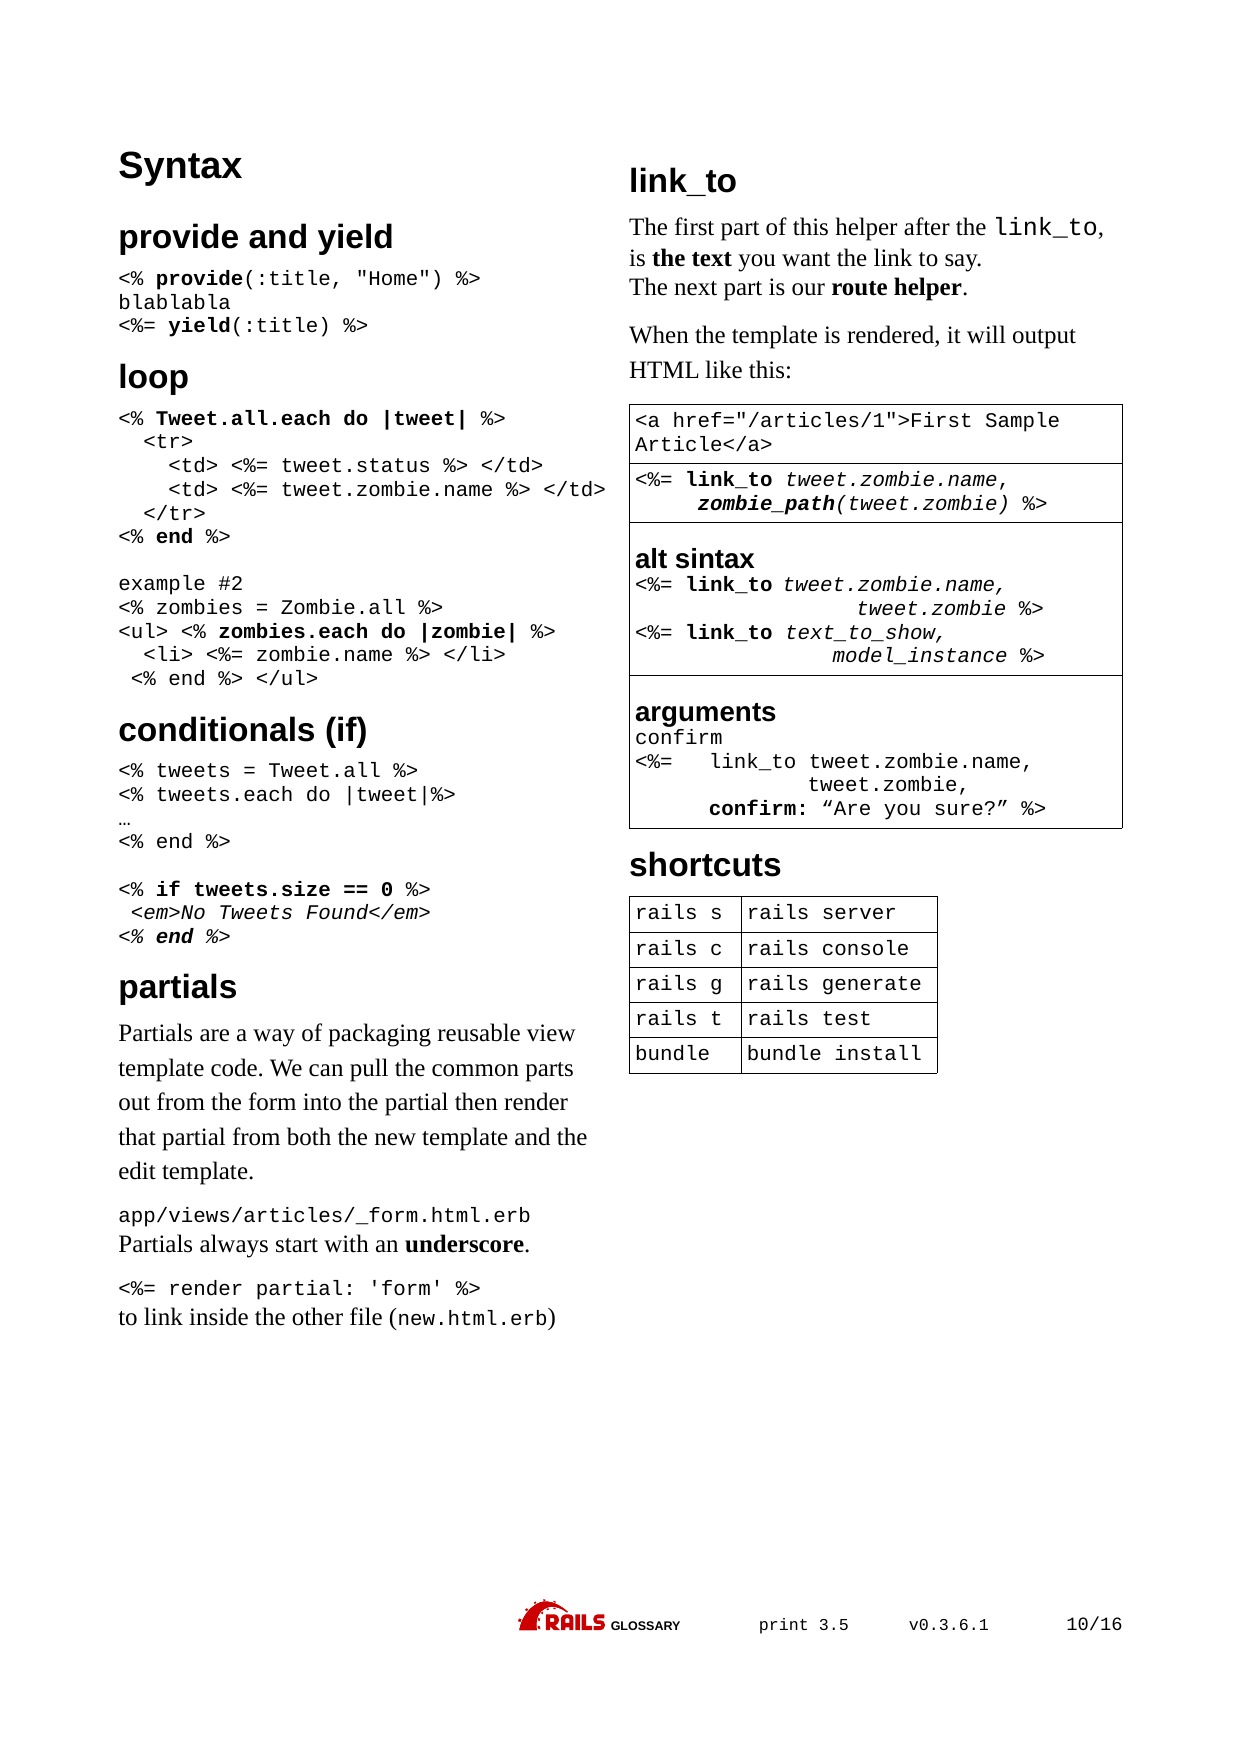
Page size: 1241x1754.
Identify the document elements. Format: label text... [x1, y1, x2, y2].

subtitle Syntax [118, 143, 611, 187]
text Partials always start with an underscore. [118, 1229, 611, 1258]
text <td> <%= tweet.zombie.name %> </td> [118, 479, 611, 502]
subtitle partials [118, 967, 611, 1006]
text <li> <%= zombie.name %> </li> [118, 644, 611, 668]
table_cell rails test [742, 1003, 937, 1037]
text </tr> [118, 502, 611, 526]
text app/views/articles/_form.html.erb [118, 1206, 611, 1229]
text <% end %> </ul> [118, 668, 611, 692]
text <%= render partial: 'form' %> [118, 1278, 611, 1302]
text The next part is our route helper. [629, 272, 1122, 300]
text Partials are a way of packaging reusable view template code. We can pull the common parts out from the form into the partial then render that partial from both the new template and the edit template. [118, 1018, 611, 1185]
text <% zombies = Zombie.all %> [118, 597, 611, 621]
text <tr> [118, 432, 611, 455]
text <ul> <% zombies.each do |zombie| %> [118, 621, 611, 644]
table_cell rails console [742, 933, 937, 967]
text <%= yield(:title) %> [118, 315, 611, 339]
table_cell rails generate [742, 968, 937, 1002]
text <% end %> [118, 526, 611, 550]
table_cell bundle install [742, 1038, 937, 1072]
table_cell rails c [630, 933, 741, 967]
text <% end %> [118, 926, 611, 950]
table_header <a href="/articles/1">First Sample Article</a> [630, 405, 1122, 463]
table_cell rails g [630, 968, 741, 1002]
text example #2 [118, 573, 611, 597]
table_cell rails t [630, 1003, 741, 1037]
subtitle conditionals (if) [118, 709, 611, 748]
text When the template is rendered, it will output HTML like this: [629, 321, 1122, 384]
table_cell <%= link_to tweet.zombie.name, zombie_path(tweet.zombie) %> [630, 464, 1122, 522]
text <% end %> [118, 831, 611, 855]
text … [118, 808, 611, 831]
text <% if tweets.size == 0 %> [118, 879, 611, 902]
text <em>No Tweets Found</em> [118, 902, 611, 926]
subtitle link_to [629, 161, 1122, 199]
subtitle provide and yield [118, 217, 611, 256]
text <% Tweet.all.each do |tweet| %> [118, 408, 611, 432]
table_header rails server [742, 897, 937, 932]
table_cell arguments confirm <%= link_to tweet.zombie.name, tweet.zombie, confirm: “Are you sure?” %> [630, 676, 1122, 827]
text <td> <%= tweet.status %> </td> [118, 455, 611, 479]
table_header rails s [630, 897, 741, 932]
text to link inside the other file (new.html.erb) [118, 1302, 611, 1331]
text The first part of this helper after the link_to, is the text you want the link to say. [629, 212, 1122, 272]
subtitle loop [118, 357, 611, 395]
text <% tweets.each do |tweet|%> [118, 784, 611, 808]
table_cell bundle [630, 1038, 741, 1072]
text <% tweets = Tweet.all %> [118, 761, 611, 784]
table_cell alt sintax <%= link_to tweet.zombie.name, tweet.zombie %> <%= link_to text_to_show, model_instance %> [630, 523, 1122, 675]
text blablabla [118, 292, 611, 315]
text <% provide(:title, "Home") %> [118, 268, 611, 292]
subtitle shortcuts [629, 845, 1122, 884]
